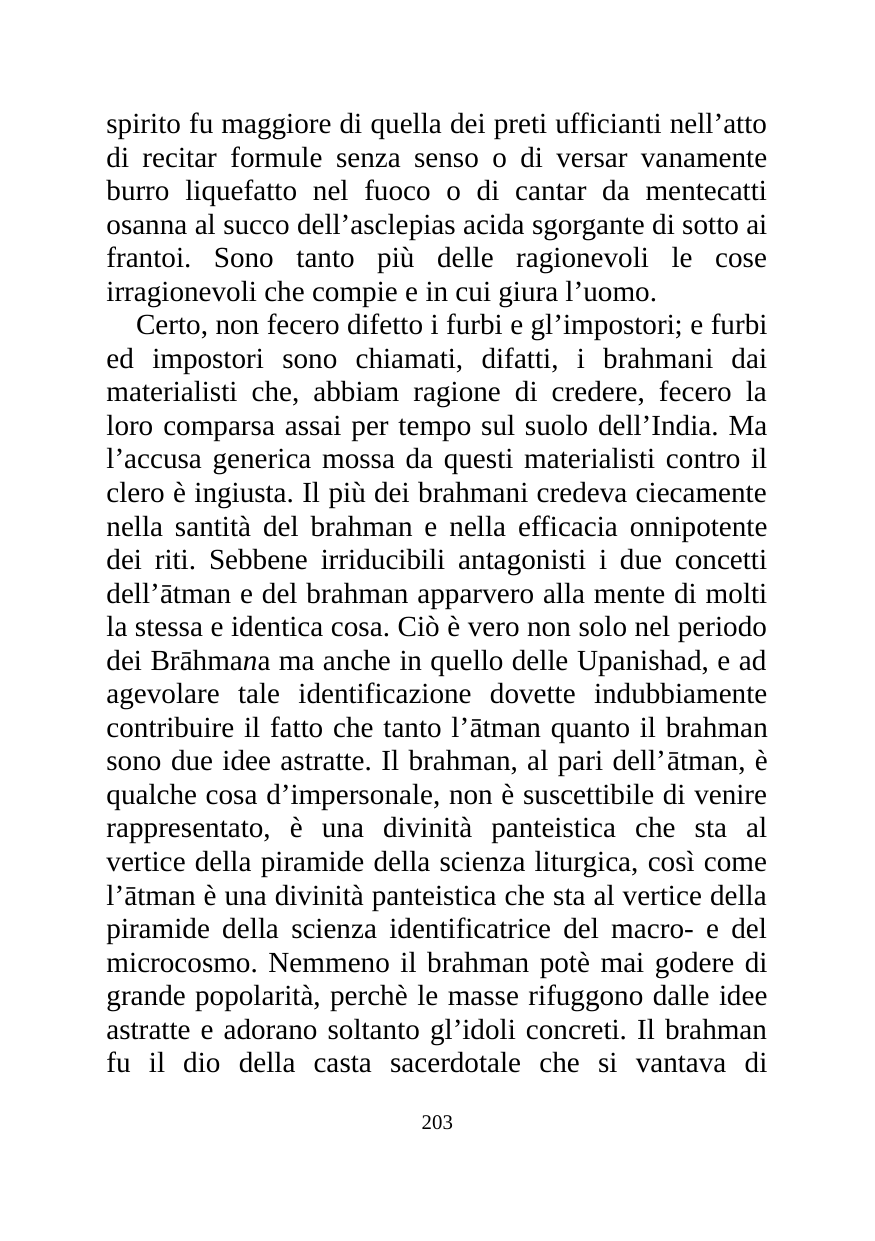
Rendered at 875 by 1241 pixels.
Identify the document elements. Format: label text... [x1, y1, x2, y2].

text spirito fu maggiore di quella dei preti ufficianti nell’atto di recitar formule senza senso o di versar vanamente burro liquefatto nel fuoco o di cantar da mentecatti osanna al succo dell’asclepias acida sgorgante di sotto ai frantoi. Sono tanto più delle ragionevoli le cose irragionevoli che compie e in cui giura l’uomo. [106, 106, 768, 307]
text Certo, non fecero difetto i furbi e gl’impostori; e furbi ed impostori sono chiamati, difatti, i brahmani dai materialisti che, abbiam ragione di credere, fecero la loro comparsa assai per tempo sul suolo dell’India. Ma l’accusa generica mossa da questi materialisti contro il clero è ingiusta. Il più dei brahmani credeva ciecamente nella santità del brahman e nella efficacia onnipotente dei riti. Sebbene irriducibili antagonisti i due concetti dell’ātman e del brahman apparvero alla mente di molti la stessa e identica cosa. Ciò è vero non solo nel periodo dei Brāhmana ma anche in quello delle Upanishad, e ad agevolare tale identificazione dovette indubbiamente contribuire il fatto che tanto l’ātman quanto il brahman sono due idee astratte. Il brahman, al pari dell’ātman, è qualche cosa d’impersonale, non è suscettibile di venire rappresentato, è una divinità panteistica che sta al vertice della piramide della scienza liturgica, così come l’ātman è una divinità panteistica che sta al vertice della piramide della scienza identificatrice del macro- e del microcosmo. Nemmeno il brahman potè mai godere di grande popolarità, perchè le masse rifuggono dalle idee astratte e adorano soltanto gl’idoli concreti. Il brahman fu il dio della casta sacerdotale che si vantava di [106, 307, 768, 1079]
